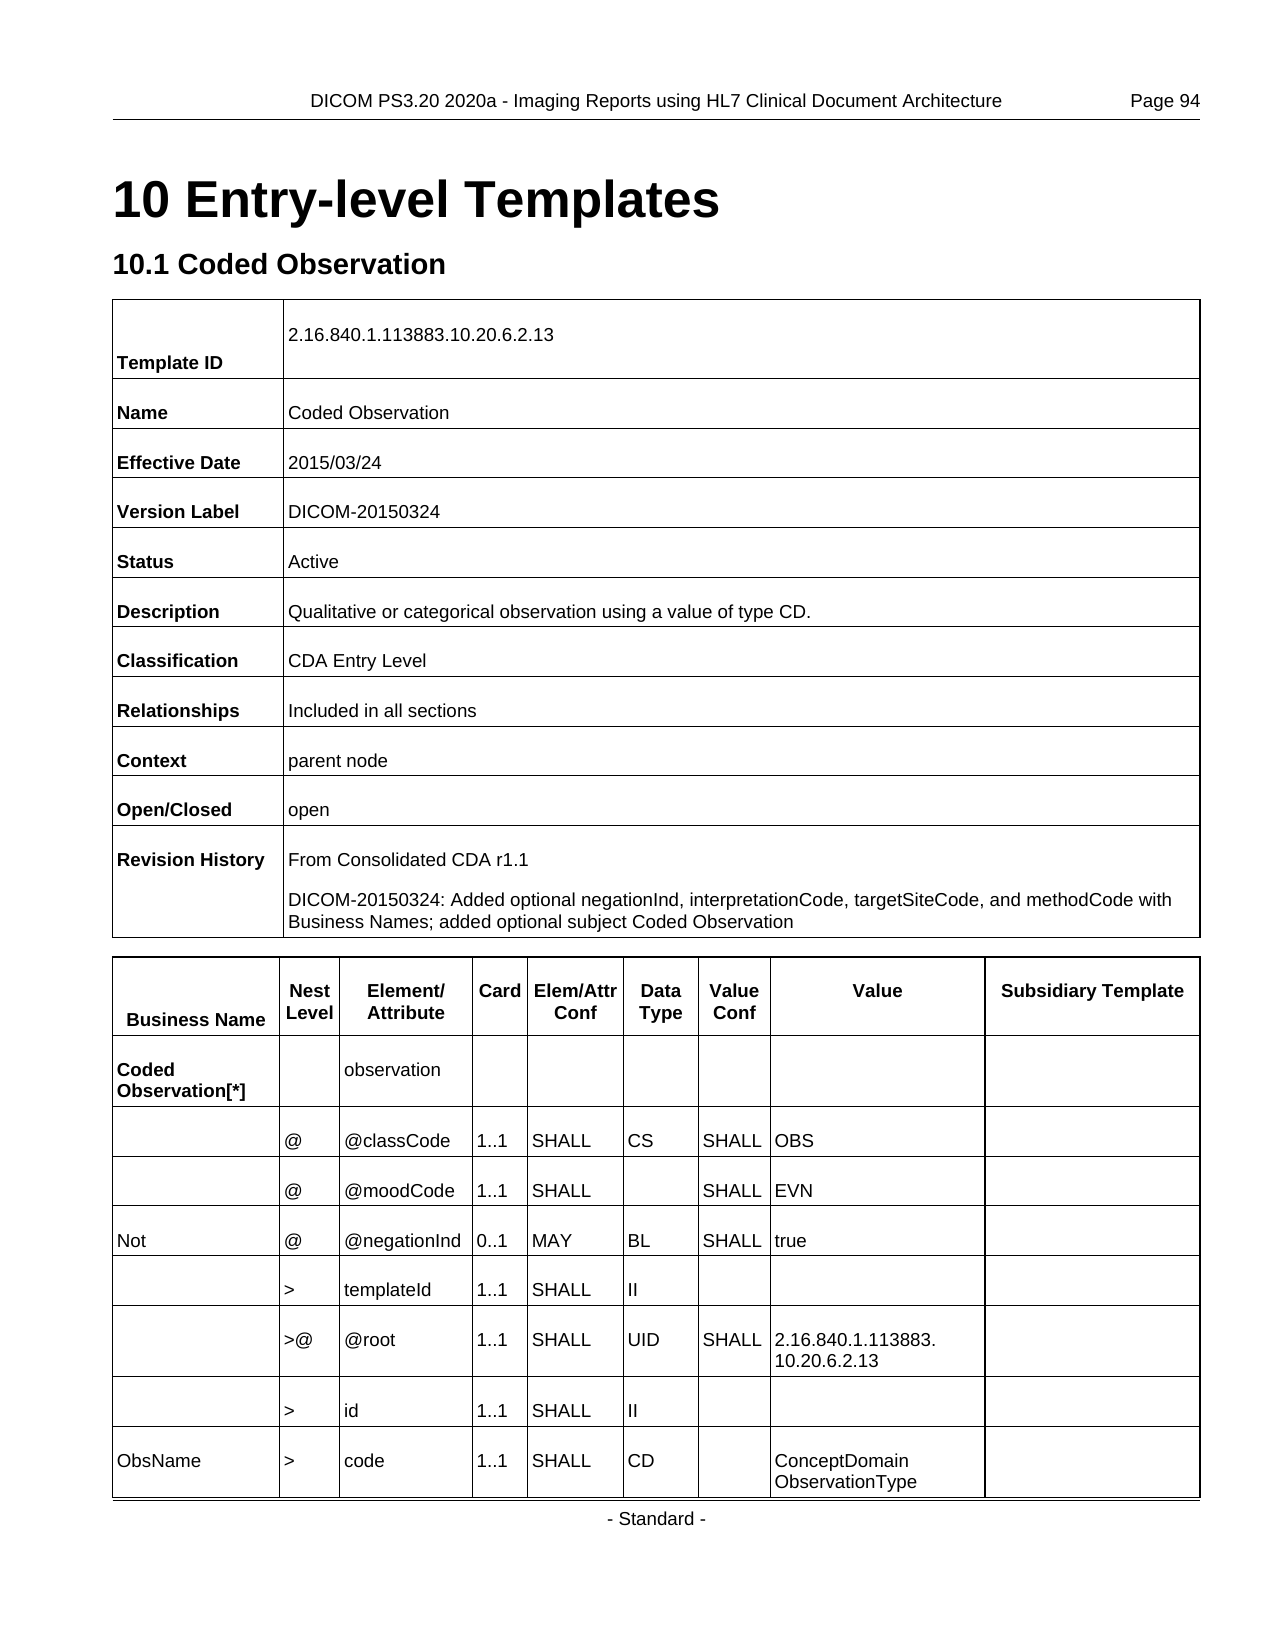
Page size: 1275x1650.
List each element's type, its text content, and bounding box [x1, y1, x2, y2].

table_cell [986, 1206, 1199, 1255]
table_cell SHALL [528, 1256, 623, 1305]
table_header Data Type [624, 958, 698, 1035]
table_header 2.16.840.1.113883.​10.20.6.2.13 [284, 300, 1199, 378]
table_cell >@ [280, 1306, 339, 1376]
table_cell SHALL [699, 1306, 770, 1376]
table_cell [771, 1036, 984, 1106]
table_cell [986, 1107, 1199, 1156]
table_cell [113, 1306, 279, 1376]
table_cell SHALL [528, 1306, 623, 1376]
table_cell SHALL [528, 1157, 623, 1205]
table_cell observation [340, 1036, 472, 1106]
table_cell Classification [113, 627, 283, 676]
table_cell [624, 1036, 698, 1106]
table_cell 1..1 [473, 1107, 527, 1156]
table_cell [624, 1157, 698, 1205]
table_cell SHALL [699, 1157, 770, 1205]
table_cell @classCode [340, 1107, 472, 1156]
table_cell OBS [771, 1107, 984, 1156]
table_cell BL [624, 1206, 698, 1255]
table_cell > [280, 1377, 339, 1426]
table_cell Qualitative or categorical observation using a value of type CD. [284, 578, 1199, 626]
table_cell 0..1 [473, 1206, 527, 1255]
table_cell [699, 1377, 770, 1426]
table_cell [699, 1256, 770, 1305]
table_cell [986, 1036, 1199, 1106]
table_cell SHALL [528, 1377, 623, 1426]
table_cell [986, 1427, 1199, 1497]
table_cell [113, 1256, 279, 1305]
table_cell template​Id [340, 1256, 472, 1305]
table_cell From Consolidated CDA r1.1 DICOM-20150324: Added optional negationInd, interpretationCode, targetSiteCode, and methodCode with Business Names; added optional subject Coded Observation [284, 826, 1199, 937]
table_cell [113, 1107, 279, 1156]
table_cell [986, 1157, 1199, 1205]
table_cell Coded​Observation[*] [113, 1036, 279, 1106]
table_cell UID [624, 1306, 698, 1376]
table_cell Version Label [113, 478, 283, 527]
table_cell Concept​Domain ObservationType [771, 1427, 984, 1497]
table_cell [473, 1036, 527, 1106]
table_cell EVN [771, 1157, 984, 1205]
table_cell [986, 1377, 1199, 1426]
table_header Elem/Attr Conf [528, 958, 623, 1035]
table_cell Description [113, 578, 283, 626]
table_cell code [340, 1427, 472, 1497]
table_cell II [624, 1256, 698, 1305]
text 10.1 Coded Observation [112, 247, 1200, 281]
table_cell [771, 1256, 984, 1305]
table_cell CS [624, 1107, 698, 1156]
table_cell Name [113, 379, 283, 427]
table_cell Not [113, 1206, 279, 1255]
table_cell @ [280, 1157, 339, 1205]
table_cell Coded Observation [284, 379, 1199, 427]
table_cell SHALL [699, 1107, 770, 1156]
table_cell 1..1 [473, 1306, 527, 1376]
table_cell Included in all sections [284, 677, 1199, 726]
table_cell > [280, 1256, 339, 1305]
table_cell [280, 1036, 339, 1106]
table_cell Revision History [113, 826, 283, 937]
table_cell CD [624, 1427, 698, 1497]
table_cell @ [280, 1206, 339, 1255]
table_cell Status [113, 528, 283, 577]
table_cell Context [113, 727, 283, 775]
table_header Element/​Attribute [340, 958, 472, 1035]
table_header Card [473, 958, 527, 1035]
table_cell @moodCode [340, 1157, 472, 1205]
table_cell Relationships [113, 677, 283, 726]
table_cell Effective Date [113, 429, 283, 477]
table_cell MAY [528, 1206, 623, 1255]
table_cell 1..1 [473, 1256, 527, 1305]
table_cell Open/Closed [113, 776, 283, 825]
table_cell parent node [284, 727, 1199, 775]
table_cell [699, 1036, 770, 1106]
table_cell 1..1 [473, 1427, 527, 1497]
table_header Nest Level [280, 958, 339, 1035]
table_header Business Name [113, 958, 279, 1035]
table_cell CDA Entry Level [284, 627, 1199, 676]
table_cell [528, 1036, 623, 1106]
table_cell @root [340, 1306, 472, 1376]
table_cell 1..1 [473, 1157, 527, 1205]
table_header Value Conf [699, 958, 770, 1035]
table_cell id [340, 1377, 472, 1426]
text 10 Entry-level Templates [112, 169, 1200, 228]
table_cell @ [280, 1107, 339, 1156]
table_cell open [284, 776, 1199, 825]
table_cell DICOM-20150324 [284, 478, 1199, 527]
table_cell [771, 1377, 984, 1426]
table_cell SHALL [528, 1107, 623, 1156]
table_cell Obs​Name [113, 1427, 279, 1497]
table_cell [699, 1427, 770, 1497]
table_cell 2015/03/24 [284, 429, 1199, 477]
table_header Subsidiary Template [986, 958, 1199, 1035]
table_cell @negationInd [340, 1206, 472, 1255]
table_cell SHALL [699, 1206, 770, 1255]
table_cell SHALL [528, 1427, 623, 1497]
table_cell [986, 1306, 1199, 1376]
table_cell [113, 1377, 279, 1426]
table_cell Active [284, 528, 1199, 577]
table_cell [986, 1256, 1199, 1305]
table_cell true [771, 1206, 984, 1255]
table_cell [113, 1157, 279, 1205]
table_cell 2.16.840.1.113883.​10.20.6.2.13 [771, 1306, 984, 1376]
table_header Value [771, 958, 984, 1035]
table_cell > [280, 1427, 339, 1497]
table_cell 1..1 [473, 1377, 527, 1426]
table_header Template ID [113, 300, 283, 378]
table_cell II [624, 1377, 698, 1426]
